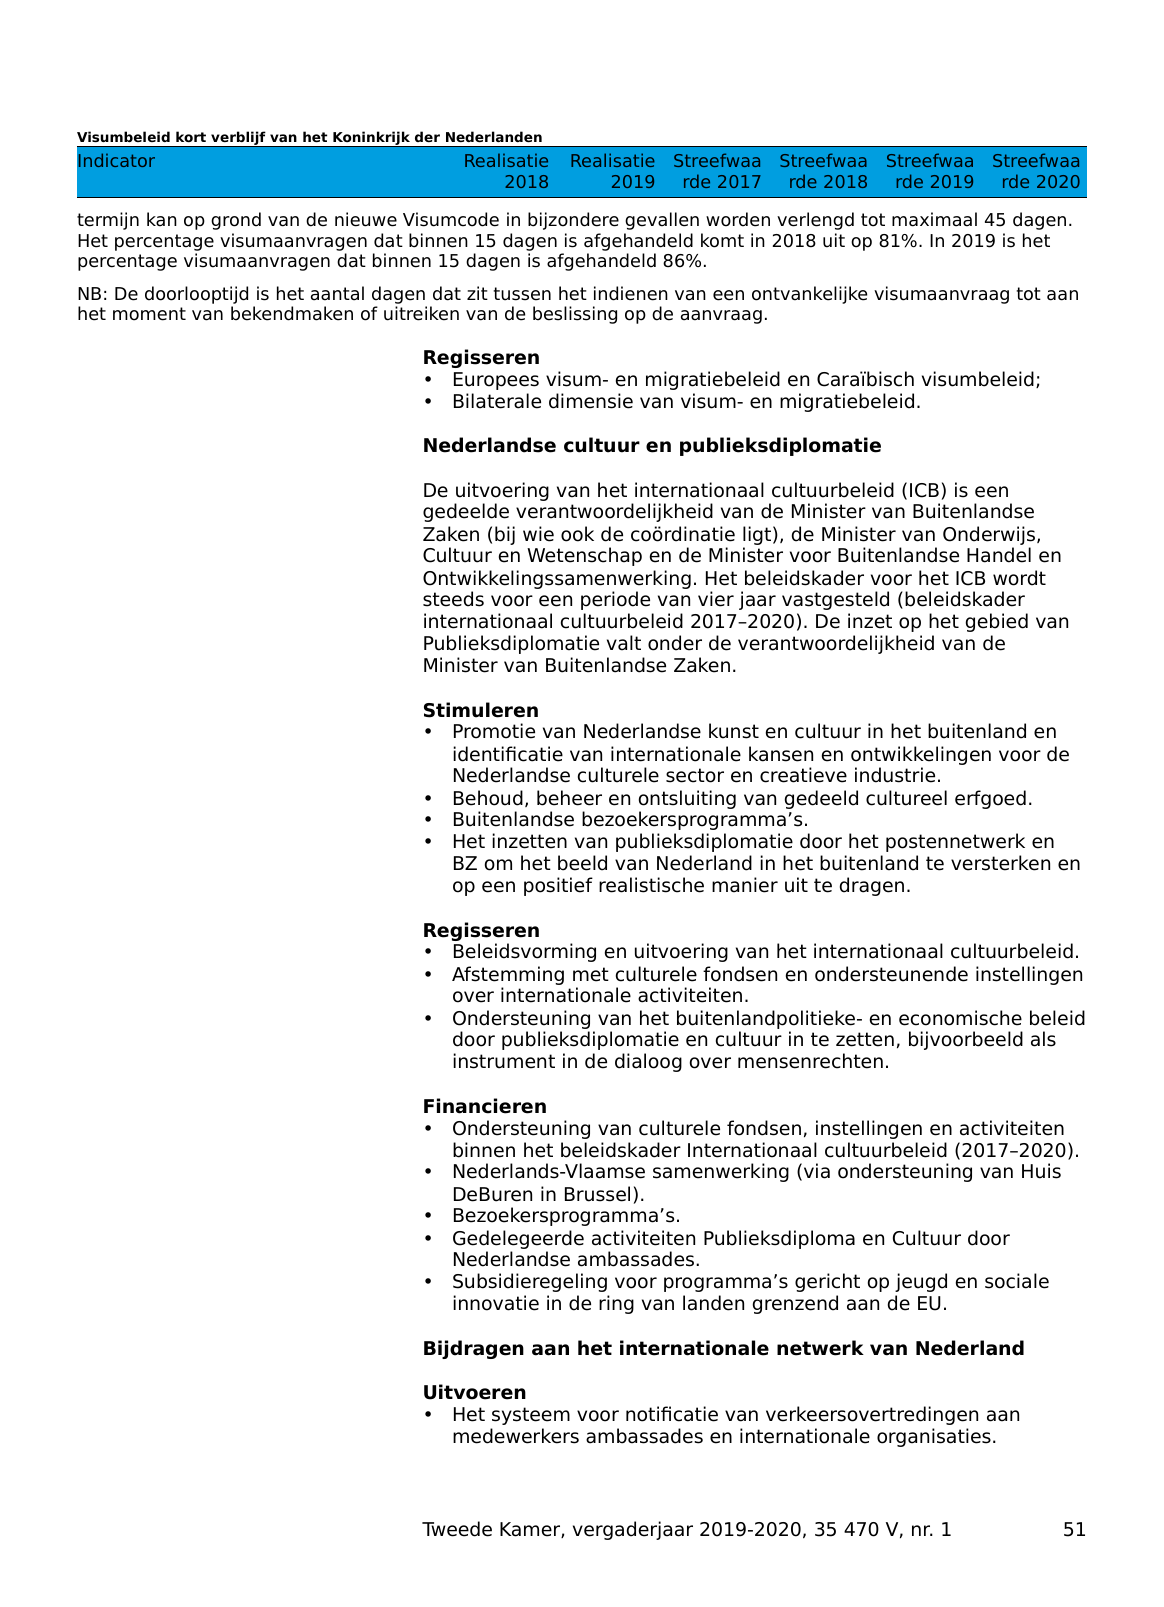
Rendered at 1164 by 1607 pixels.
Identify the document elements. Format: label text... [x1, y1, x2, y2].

table_cell Streefwaarde 2017 [661, 147, 768, 197]
subtitle Nederlandse cultuur en publieksdiplomatie [422, 435, 1087, 457]
subtitle Bijdragen aan het internationale netwerk van Nederland [422, 1337, 1087, 1359]
text • Het inzetten van publieksdiplomatie door het postennetwerk en BZ om het beeld van Nederland in het buitenland te versterken en op een positief realistische manier uit te dragen. [422, 831, 1087, 897]
text • Bilaterale dimensie van visum- en migratiebeleid. [422, 391, 1087, 413]
text • Bezoekersprogramma’s. [422, 1205, 1087, 1227]
subtitle Stimuleren [422, 699, 1087, 721]
text • Behoud, beheer en ontsluiting van gedeeld cultureel erfgoed. [422, 787, 1087, 809]
table_cell Streefwaarde 2020 [980, 147, 1087, 197]
subtitle Regisseren [422, 347, 1087, 369]
text • Buitenlandse bezoekersprogramma’s. [422, 809, 1087, 831]
text • Nederlands-Vlaamse samenwerking (via ondersteuning van Huis DeBuren in Brussel). [422, 1161, 1087, 1205]
table_cell Indicator [77, 147, 449, 197]
table_cell Streefwaarde 2018 [768, 147, 874, 197]
subtitle Financieren [422, 1096, 1087, 1117]
table_cell Realisatie 2018 [449, 147, 555, 197]
text • Beleidsvorming en uitvoering van het internationaal cultuurbeleid. [422, 941, 1087, 963]
text • Subsidieregeling voor programma’s gericht op jeugd en sociale innovatie in de ring van landen grenzend aan de EU. [422, 1271, 1087, 1315]
text • Het systeem voor notificatie van verkeersovertredingen aan medewerkers ambassades en internationale organisaties. [422, 1404, 1087, 1448]
subtitle Uitvoeren [422, 1382, 1087, 1404]
text • Ondersteuning van culturele fondsen, instellingen en activiteiten binnen het beleidskader Internationaal cultuurbeleid (2017–2020). [422, 1117, 1087, 1161]
table_cell Realisatie 2019 [555, 147, 661, 197]
text De uitvoering van het internationaal cultuurbeleid (ICB) is een gedeelde verantwoordelijkheid van de Minister van Buitenlandse Zaken (bij wie ook de coördinatie ligt), de Minister van Onderwijs, Cultuur en Wetenschap en de Minister voor Buitenlandse Handel en Ontwikkelingssamenwerking. Het beleidskader voor het ICB wordt steeds voor een periode van vier jaar vastgesteld (beleidskader internationaal cultuurbeleid 2017–2020). De inzet op het gebied van Publieksdiplomatie valt onder de verantwoordelijkheid van de Minister van Buitenlandse Zaken. [422, 479, 1087, 677]
text • Gedelegeerde activiteiten Publieksdiploma en Cultuur door Nederlandse ambassades. [422, 1227, 1087, 1271]
subtitle Regisseren [422, 919, 1087, 941]
table_cell Streefwaarde 2019 [874, 147, 980, 197]
text • Afstemming met culturele fondsen en ondersteunende instellingen over internationale activiteiten. [422, 963, 1087, 1007]
table_header Visumbeleid kort verblijf van het Koninkrijk der Nederlanden [77, 130, 1087, 146]
text • Promotie van Nederlandse kunst en cultuur in het buitenland en identificatie van internationale kansen en ontwikkelingen voor de Nederlandse culturele sector en creatieve industrie. [422, 721, 1087, 787]
text • Europees visum- en migratiebeleid en Caraïbisch visumbeleid; [422, 369, 1087, 391]
text • Ondersteuning van het buitenlandpolitieke- en economische beleid door publieksdiplomatie en cultuur in te zetten, bijvoorbeeld als instrument in de dialoog over mensenrechten. [422, 1007, 1087, 1073]
table_cell termijn kan op grond van de nieuwe Visumcode in bijzondere gevallen worden verlengd tot maximaal 45 dagen. Het percentage visumaanvragen dat binnen 15 dagen is afgehandeld komt in 2018 uit op 81%. In 2019 is het percentage visumaanvragen dat binnen 15 dagen is afgehandeld 86%. NB: De doorlooptijd is het aantal dagen dat zit tussen het indienen van een ontvankelijke visumaanvraag tot aan het moment van bekendmaken of uitreiken van de beslissing op de aanvraag. [77, 198, 1087, 325]
